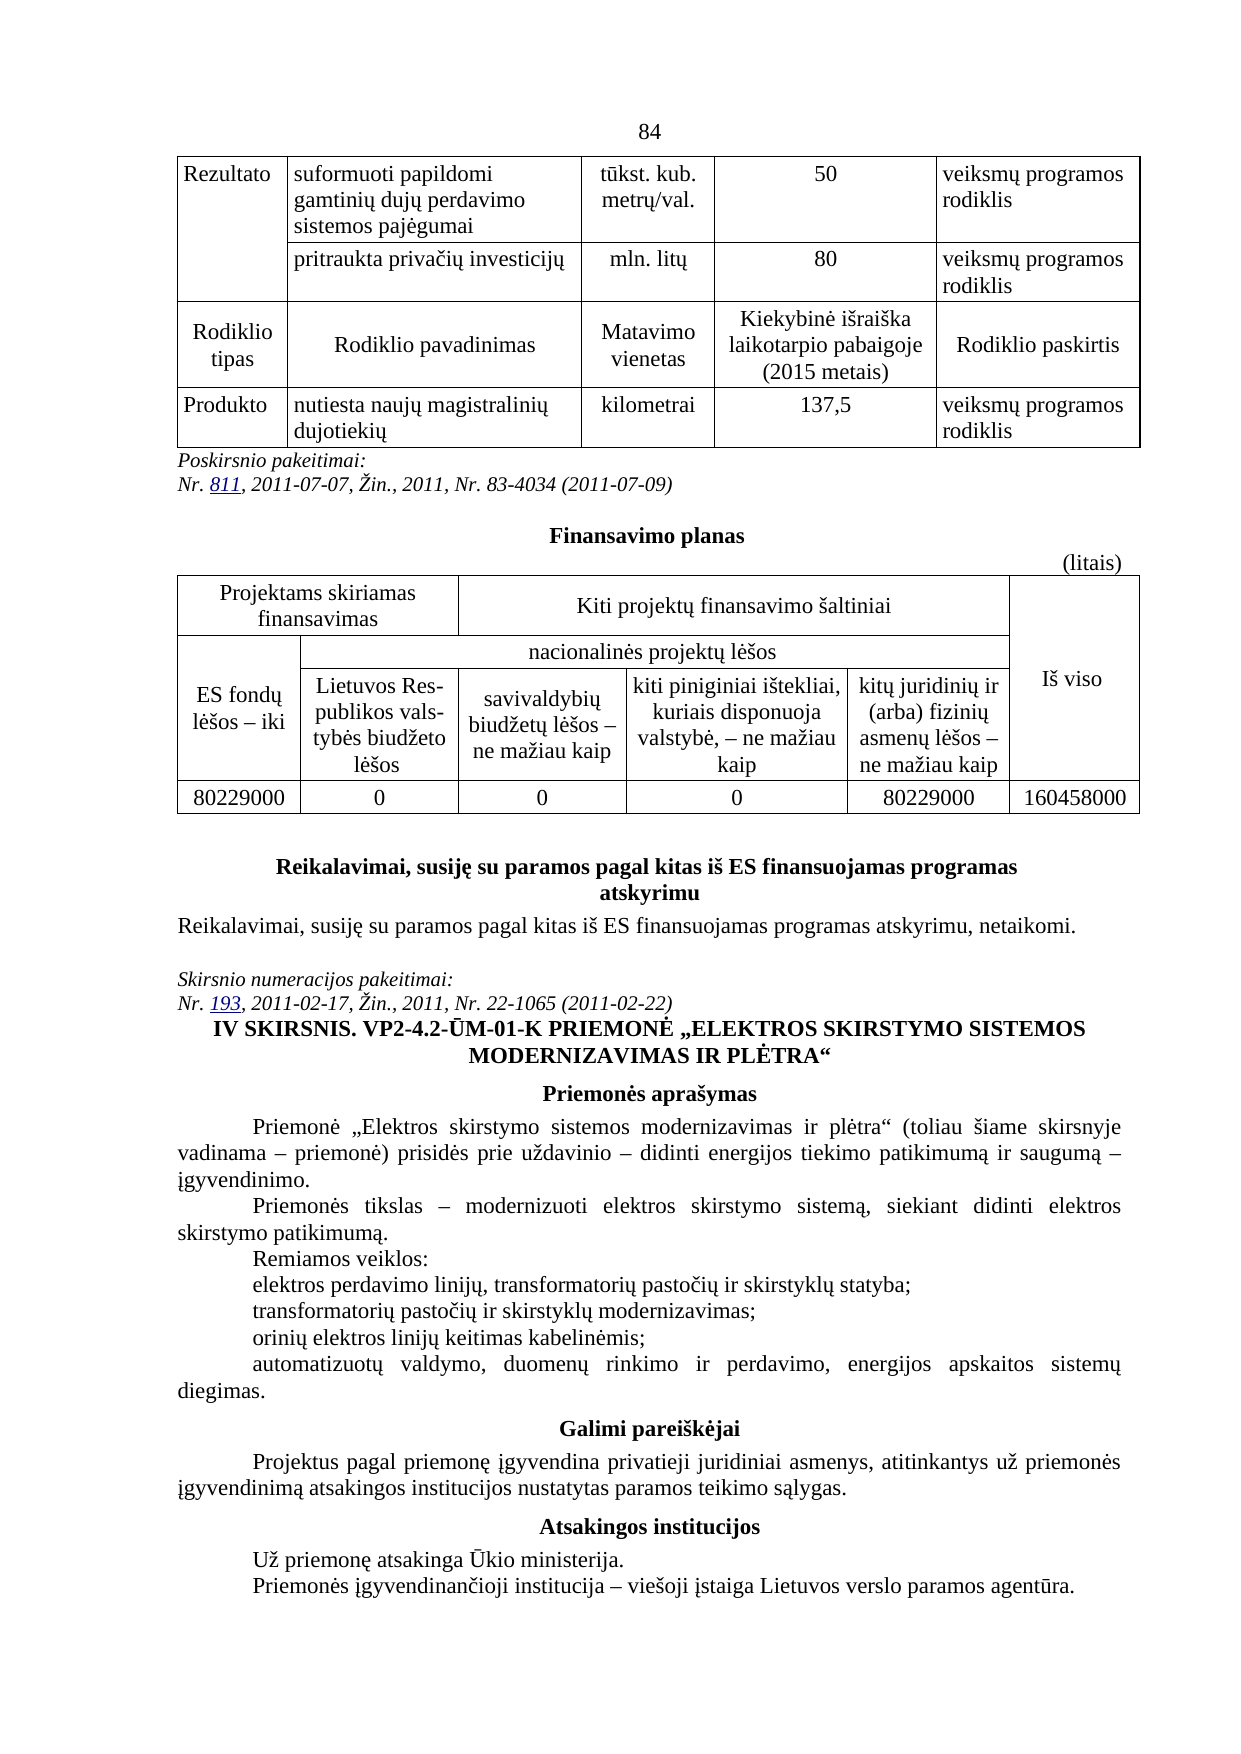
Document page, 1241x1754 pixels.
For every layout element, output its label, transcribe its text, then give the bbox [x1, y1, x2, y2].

table_cell suformuoti papildomi gamtinių dujų perdavimo sistemos pajėgumai [288, 157, 581, 242]
text Remiamos veiklos: [177, 1245, 1122, 1271]
table_cell 160458000 [1010, 781, 1139, 813]
table_cell pritraukta privačių investicijų [288, 243, 581, 301]
table_cell ES fondų lėšos – iki [178, 636, 300, 780]
text Priemonės aprašymas [177, 1081, 1122, 1107]
table_cell savivaldybių biudžetų lėšos – ne mažiau kaip [459, 669, 626, 780]
text transformatorių pastočių ir skirstyklų modernizavimas; [177, 1298, 1122, 1324]
table_cell 80229000 [848, 781, 1009, 813]
text Atsakingos institucijos [177, 1513, 1122, 1540]
text Skirsnio numeracijos pakeitimai: [177, 967, 1122, 991]
table_cell tūkst. kub. metrų/val. [582, 157, 714, 242]
table_cell Rodiklio paskirtis [937, 302, 1139, 387]
text elektros perdavimo linijų, transformatorių pastočių ir skirstyklų statyba; [177, 1271, 1122, 1298]
text Priemonė „Elektros skirstymo sistemos modernizavimas ir plėtra“ (toliau šiame skirsnyje vadinama – priemonė) prisidės prie uždavinio – didinti energijos tiekimo patikimumą ir saugumą – įgyvendinimo. [177, 1113, 1122, 1192]
text Galimi pareiškėjai [177, 1416, 1122, 1442]
table_cell kilometrai [582, 388, 714, 447]
table_cell Kiekybinė išraiška laikotarpio pabaigoje (2015 metais) [715, 302, 936, 387]
table_cell nacionalinės projektų lėšos [301, 636, 1009, 668]
table_header Projektams skiriamas finansavimas [178, 576, 458, 634]
table_header Iš viso [1010, 576, 1139, 780]
table_cell nutiesta naujų magistralinių dujotiekių [288, 388, 581, 447]
table_cell Rezultato [178, 157, 287, 301]
text (litais) [177, 548, 1122, 575]
subtitle IV SKIRSNIS. VP2-4.2-ŪM-01-K priemonė „Elektros skirstymo sistemos modernizavimas ir plėtra“ [177, 1015, 1122, 1068]
table_cell 0 [627, 781, 847, 813]
table_cell veiksmų programos rodiklis [937, 388, 1139, 447]
text Reikalavimai, susiję su paramos pagal kitas iš ES finansuojamas programas atskyrimu [177, 853, 1122, 906]
table_cell mln. litų [582, 243, 714, 301]
table_cell veiksmų programos rodiklis [937, 243, 1139, 301]
table_cell kitų juridinių ir (arba) fizinių asmenų lėšos – ne mažiau kaip [848, 669, 1009, 780]
text Už priemonę atsakinga Ūkio ministerija. [177, 1546, 1122, 1572]
text Priemonės įgyvendinančioji institucija – viešoji įstaiga Lietuvos verslo paramos agentūra. [177, 1572, 1122, 1599]
table_cell Lietuvos Res­publikos vals­ty­bės biudžeto lėšos [301, 669, 458, 780]
table_cell Rodiklio tipas [178, 302, 287, 387]
text Projektus pagal priemonę įgyvendina privatieji juridiniai asmenys, atitinkantys už priemonės įgyvendinimą atsakingos institucijos nustatytas paramos teikimo sąlygas. [177, 1448, 1122, 1501]
text orinių elektros linijų keitimas kabelinėmis; [177, 1324, 1122, 1350]
text automatizuotų valdymo, duomenų rinkimo ir perdavimo, energijos apskaitos sistemų diegimas. [177, 1350, 1122, 1403]
table_cell Rodiklio pavadinimas [288, 302, 581, 387]
text Poskirsnio pakeitimai: [177, 448, 1122, 472]
table_cell 0 [301, 781, 458, 813]
table_cell 80229000 [178, 781, 300, 813]
text Nr. 811, 2011-07-07, Žin., 2011, Nr. 83-4034 (2011-07-09) [177, 472, 1122, 496]
table_cell 137,5 [715, 388, 936, 447]
table_cell kiti piniginiai ištekliai, kuriais disponuoja valstybė, – ne mažiau kaip [627, 669, 847, 780]
table_cell 80 [715, 243, 936, 301]
text Priemonės tikslas – modernizuoti elektros skirstymo sistemą, siekiant didinti elektros skirstymo patikimumą. [177, 1192, 1122, 1245]
table_cell 0 [459, 781, 626, 813]
text Finansavimo planas [177, 522, 1122, 548]
table_cell 50 [715, 157, 936, 242]
table_cell veiksmų programos rodiklis [937, 157, 1139, 242]
table_header Kiti projektų finansavimo šaltiniai [459, 576, 1009, 634]
text Nr. 193, 2011-02-17, Žin., 2011, Nr. 22-1065 (2011-02-22) [177, 991, 1122, 1015]
text Reikalavimai, susiję su paramos pagal kitas iš ES finansuojamas programas atskyrimu, netaikomi. [177, 912, 1122, 938]
table_cell Produkto [178, 388, 287, 447]
table_cell Matavimo vienetas [582, 302, 714, 387]
